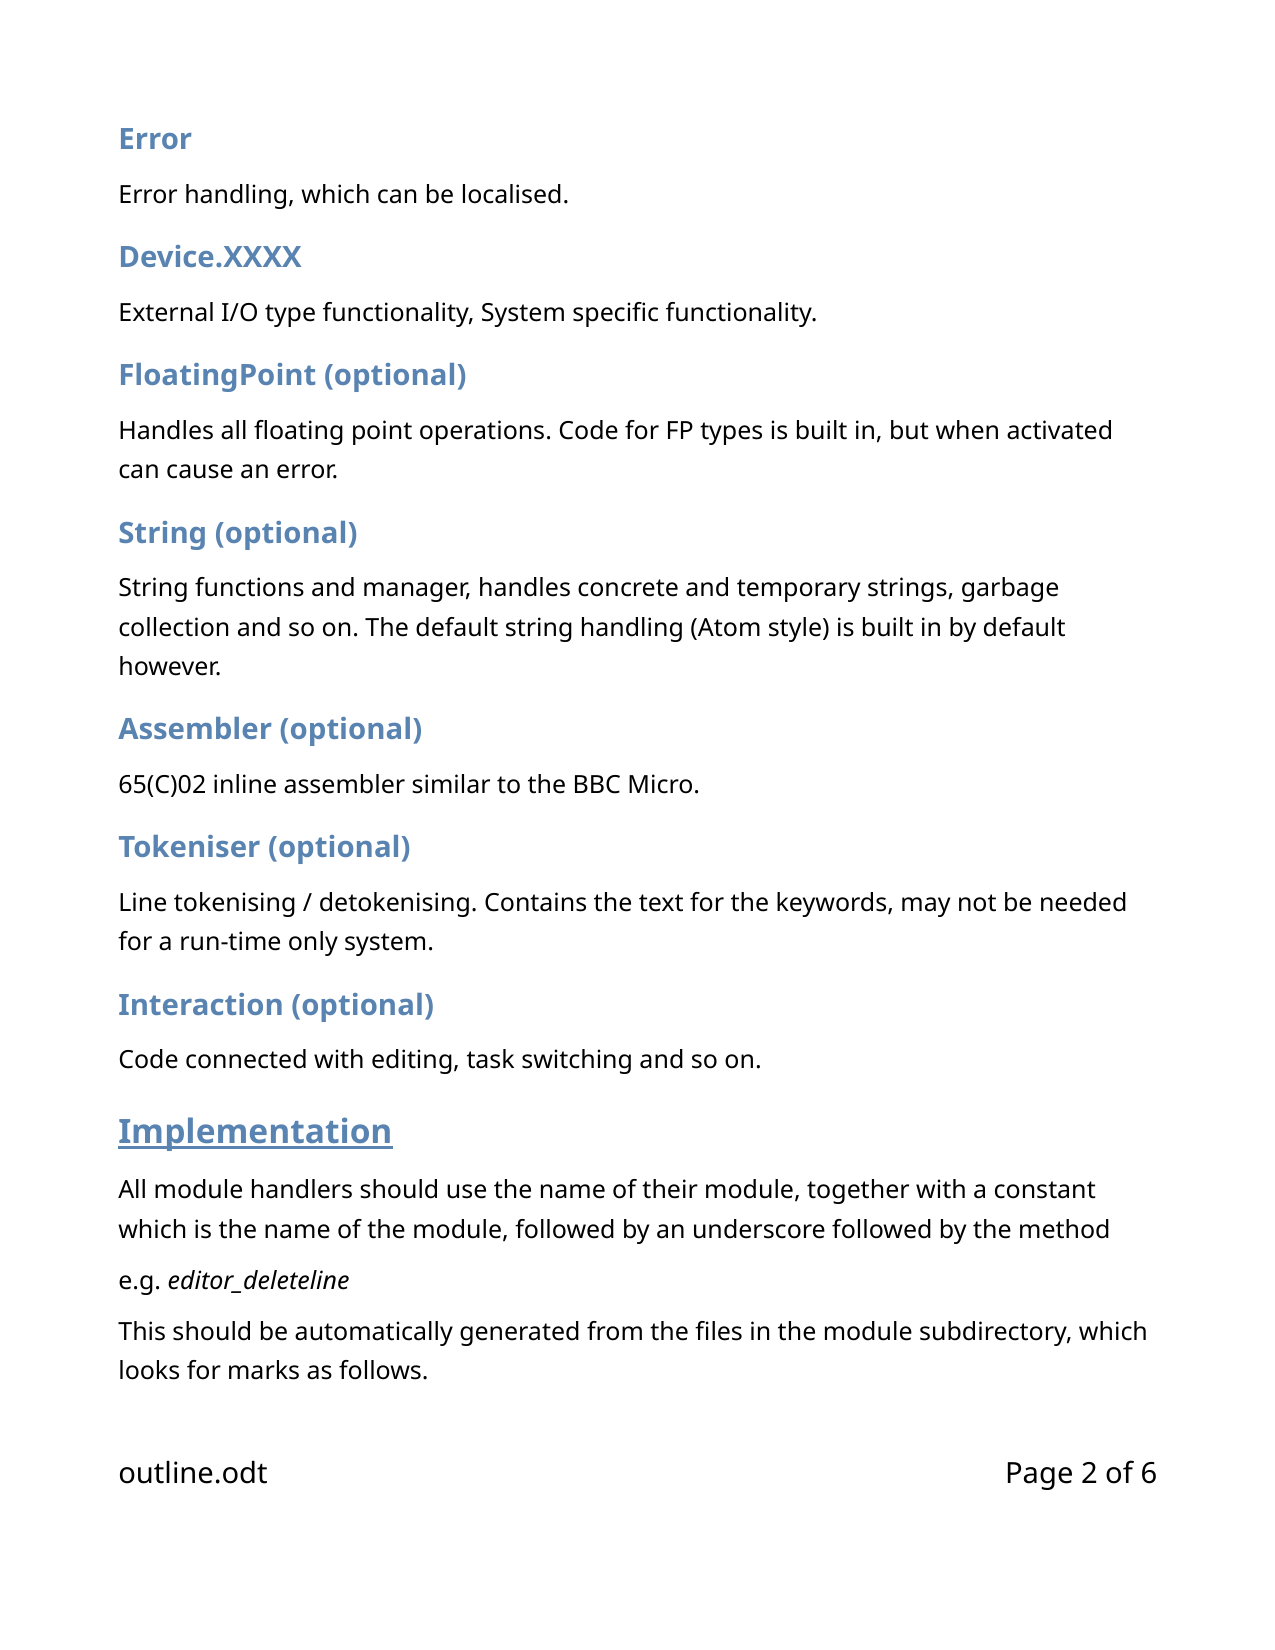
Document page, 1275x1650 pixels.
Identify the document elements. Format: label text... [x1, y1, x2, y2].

text Handles all floating point operations. Code for FP types is built in, but when activated can cause an error. [118, 413, 1157, 486]
text This should be automatically generated from the files in the module subdirectory, which looks for marks as follows. [118, 1313, 1157, 1387]
subtitle Error [118, 118, 1157, 158]
text Line tokenising / detokenising. Contains the text for the keywords, may not be needed for a run-time only system. [118, 885, 1157, 958]
subtitle Assembler (optional) [118, 708, 1157, 748]
text Error handling, which can be localised. [118, 177, 1157, 211]
subtitle String (optional) [118, 512, 1157, 552]
text 65(C)02 inline assembler similar to the BBC Micro. [118, 767, 1157, 801]
text e.g. editor_deleteline [118, 1262, 1157, 1296]
text String functions and manager, handles concrete and temporary strings, garbage collection and so on. The default string handling (Atom style) is built in by default however. [118, 570, 1157, 682]
text Code connected with editing, task switching and so on. [118, 1042, 1157, 1076]
text External I/O type functionality, System specific functionality. [118, 295, 1157, 329]
subtitle Device.XXXX [118, 236, 1157, 276]
subtitle Implementation [118, 1108, 1157, 1154]
subtitle FloatingPoint (optional) [118, 354, 1157, 394]
subtitle Tokeniser (optional) [118, 826, 1157, 866]
subtitle Interaction (optional) [118, 983, 1157, 1023]
text All module handlers should use the name of their module, together with a constant which is the name of the module, followed by an underscore followed by the method [118, 1172, 1157, 1245]
